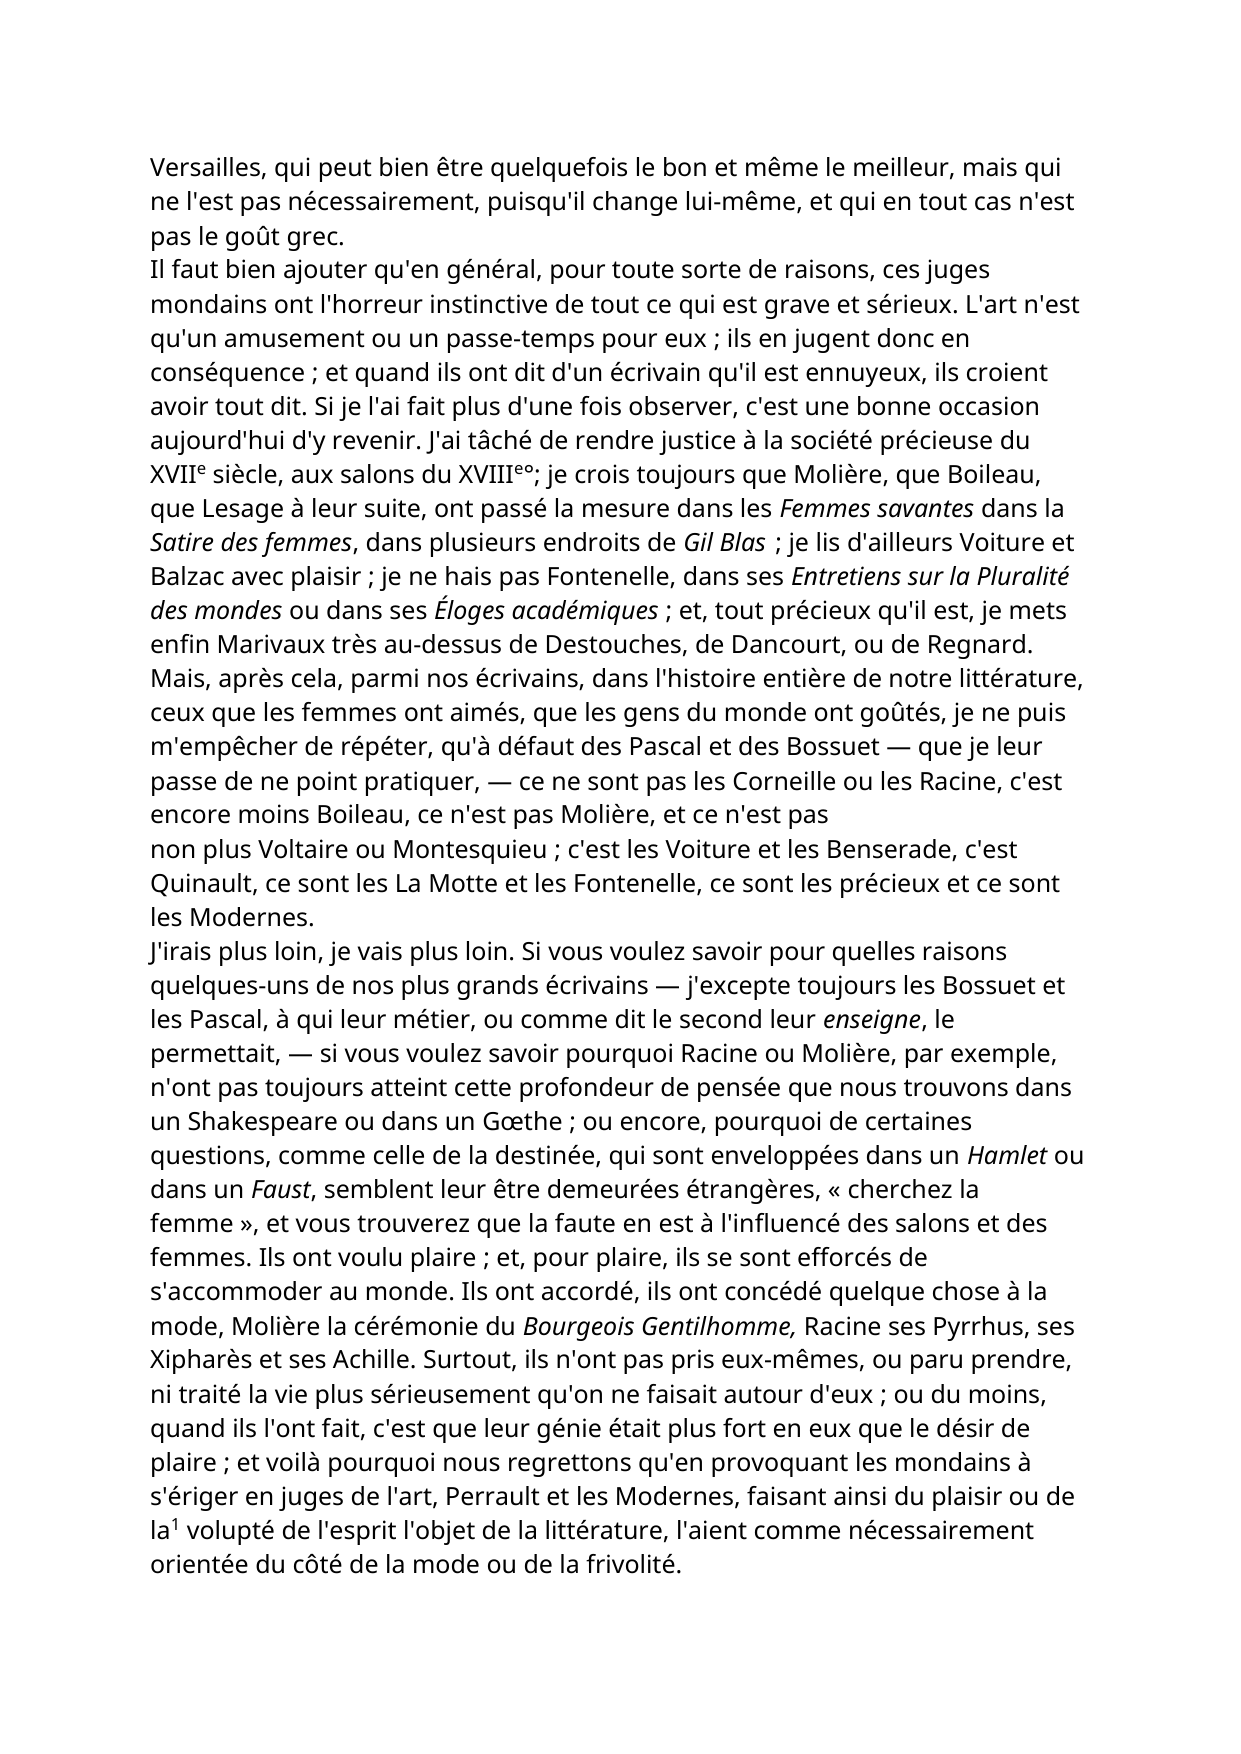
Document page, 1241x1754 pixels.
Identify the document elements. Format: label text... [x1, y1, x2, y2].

text J'irais plus loin, je vais plus loin. Si vous voulez savoir pour quelles raisons quelques-uns de nos plus grands écrivains — j'excepte toujours les Bossuet et les Pascal, à qui leur métier, ou comme dit le second leur enseigne, le permettait, — si vous voulez savoir pourquoi Racine ou Molière, par exemple, n'ont pas toujours atteint cette profondeur de pensée que nous trouvons dans un Shakespeare ou dans un Gœthe ; ou encore, pourquoi de certaines questions, comme celle de la destinée, qui sont enveloppées dans un Hamlet ou dans un Faust, semblent leur être demeurées étrangères, « cherchez la femme », et vous trouverez que la faute en est à l'influencé des salons et des femmes. Ils ont voulu plaire ; et, pour plaire, ils se sont efforcés de s'accommoder au monde. Ils ont accordé, ils ont concédé quelque chose à la mode, Molière la cérémonie du Bourgeois Gentilhomme, Racine ses Pyrrhus, ses Xipharès et ses Achille. Surtout, ils n'ont pas pris eux-mêmes, ou paru prendre, ni traité la vie plus sérieusement qu'on ne faisait autour d'eux ; ou du moins, quand ils l'ont fait, c'est que leur génie était plus fort en eux que le désir de plaire ; et voilà pourquoi nous regrettons qu'en provoquant les mondains à s'ériger en juges de l'art, Perrault et les Modernes, faisant ainsi du plaisir ou de la1 volupté de l'esprit l'objet de la littérature, l'aient comme nécessairement orientée du côté de la mode ou de la frivolité. [150, 933, 1091, 1581]
text Il faut bien ajouter qu'en général, pour toute sorte de raisons, ces juges mondains ont l'horreur instinctive de tout ce qui est grave et sérieux. L'art n'est qu'un amusement ou un passe-temps pour eux ; ils en jugent donc en conséquence ; et quand ils ont dit d'un écrivain qu'il est ennuyeux, ils croient avoir tout dit. Si je l'ai fait plus d'une fois observer, c'est une bonne occasion aujourd'hui d'y revenir. J'ai tâché de rendre justice à la société précieuse du XVIIe siècle, aux salons du XVIIIe°; je crois toujours que Molière, que Boileau, que Lesage à leur suite, ont passé la mesure dans les Femmes savantes dans la Satire des femmes, dans plusieurs endroits de Gil Blas ; je lis d'ailleurs Voiture et Balzac avec plaisir ; je ne hais pas Fontenelle, dans ses Entretiens sur la Pluralité des mondes ou dans ses Éloges académiques ; et, tout précieux qu'il est, je mets enfin Marivaux très au-dessus de Destouches, de Dancourt, ou de Regnard. Mais, après cela, parmi nos écrivains, dans l'histoire entière de notre littérature, ceux que les femmes ont aimés, que les gens du monde ont goûtés, je ne puis m'empêcher de répéter, qu'à défaut des Pascal et des Bossuet — que je leur passe de ne point pratiquer, — ce ne sont pas les Corneille ou les Racine, c'est encore moins Boileau, ce n'est pas Molière, et ce n'est pas [150, 252, 1091, 831]
text Versailles, qui peut bien être quelquefois le bon et même le meilleur, mais qui ne l'est pas nécessairement, puisqu'il change lui-même, et qui en tout cas n'est pas le goût grec. [150, 150, 1091, 252]
text non plus Voltaire ou Montesquieu ; c'est les Voiture et les Benserade, c'est Quinault, ce sont les La Motte et les Fontenelle, ce sont les précieux et ce sont les Modernes. [150, 831, 1091, 933]
